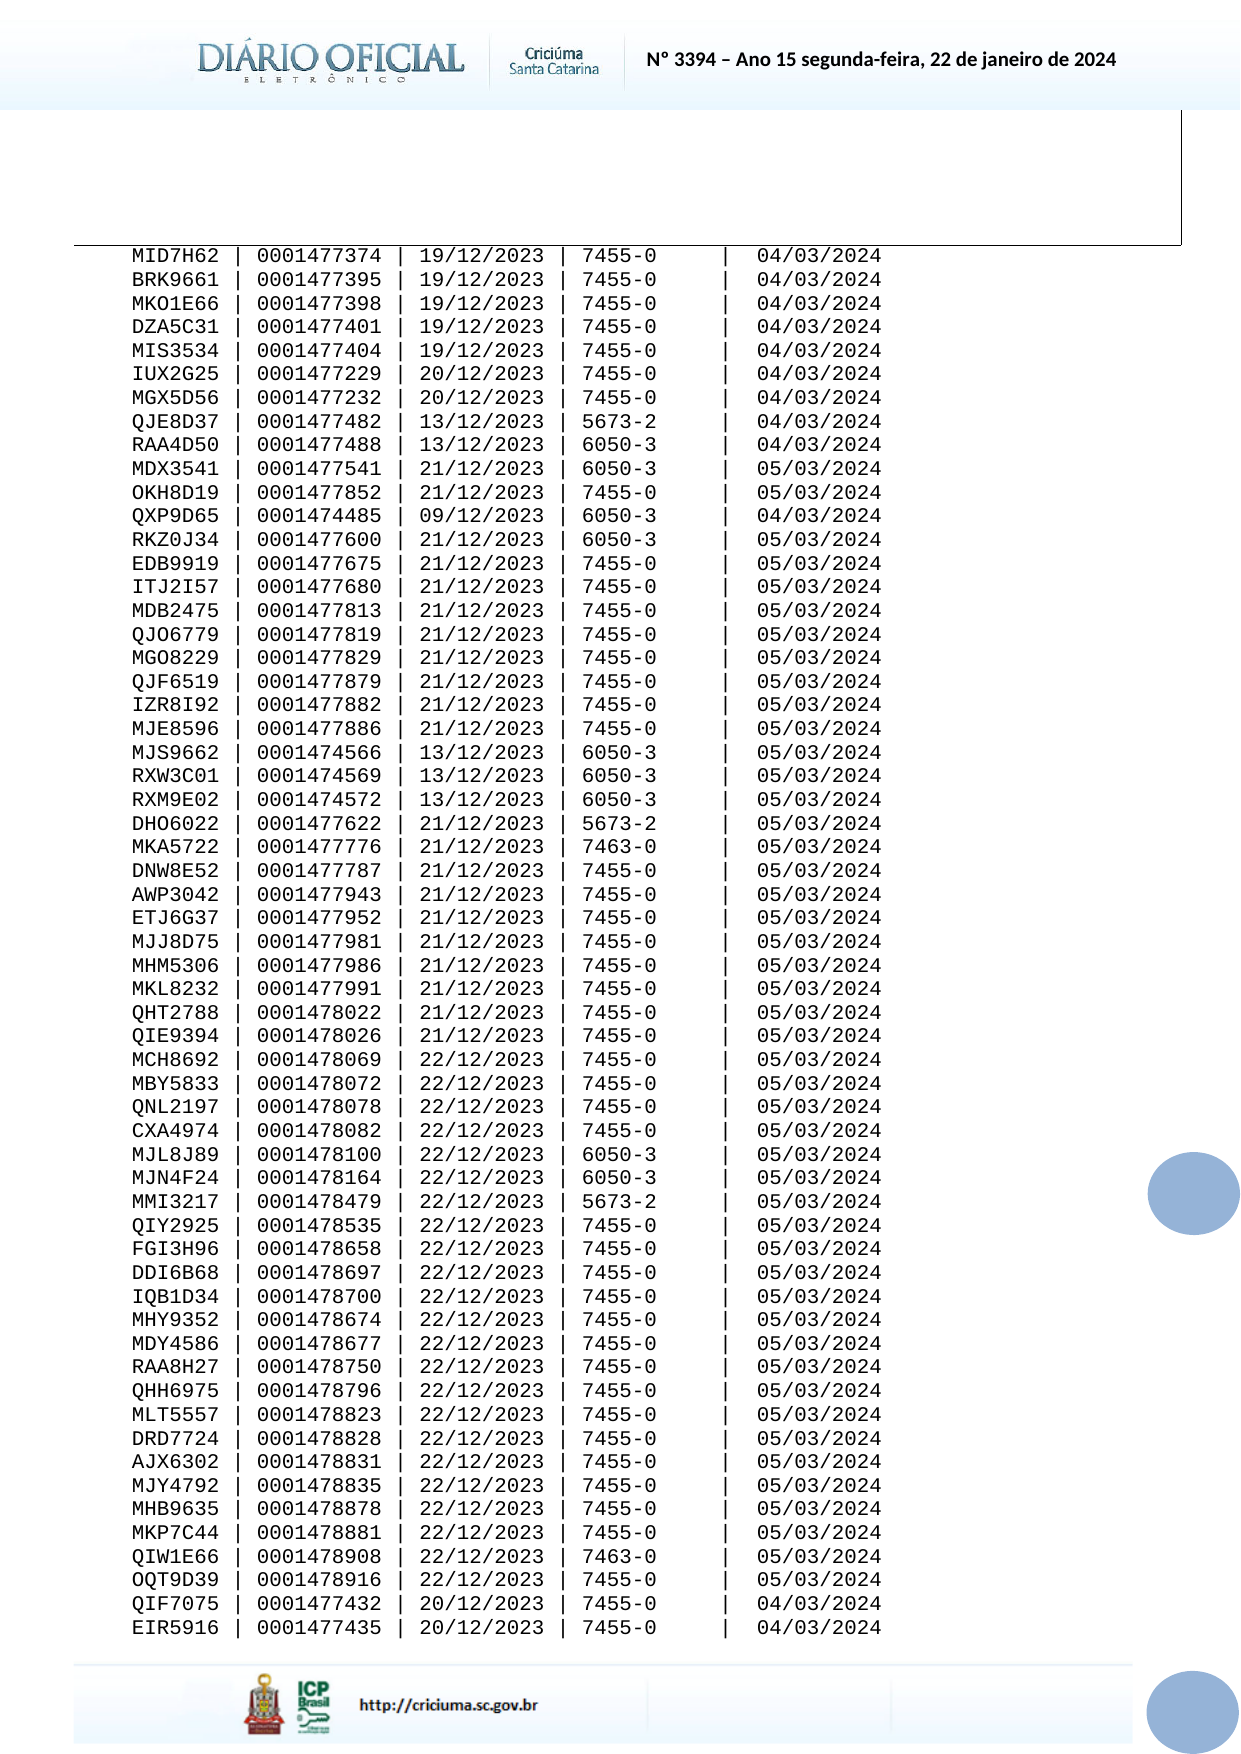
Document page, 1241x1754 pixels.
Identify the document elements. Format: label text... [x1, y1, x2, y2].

text QHT2788 | 0001478022 | 21/12/2023 | 7455-0 | 05/03/2024 [44, 1002, 1181, 1026]
text MHB9635 | 0001478878 | 22/12/2023 | 7455-0 | 05/03/2024 [44, 1498, 1181, 1522]
text IUX2G25 | 0001477229 | 20/12/2023 | 7455-0 | 04/03/2024 [44, 363, 1181, 387]
text DNW8E52 | 0001477787 | 21/12/2023 | 7455-0 | 05/03/2024 [44, 860, 1181, 884]
text DHO6022 | 0001477622 | 21/12/2023 | 5673-2 | 05/03/2024 [44, 813, 1181, 836]
text RKZ0J34 | 0001477600 | 21/12/2023 | 6050-3 | 05/03/2024 [44, 529, 1181, 553]
text MGX5D56 | 0001477232 | 20/12/2023 | 7455-0 | 04/03/2024 [44, 387, 1181, 411]
text QJE8D37 | 0001477482 | 13/12/2023 | 5673-2 | 04/03/2024 [44, 411, 1181, 434]
text MJY4792 | 0001478835 | 22/12/2023 | 7455-0 | 05/03/2024 [44, 1475, 1181, 1498]
text MJL8J89 | 0001478100 | 22/12/2023 | 6050-3 | 05/03/2024 [44, 1144, 1181, 1167]
text QJF6519 | 0001477879 | 21/12/2023 | 7455-0 | 05/03/2024 [44, 671, 1181, 694]
text MJE8596 | 0001477886 | 21/12/2023 | 7455-0 | 05/03/2024 [44, 718, 1181, 742]
text QIW1E66 | 0001478908 | 22/12/2023 | 7463-0 | 05/03/2024 [44, 1546, 1181, 1569]
text EDB9919 | 0001477675 | 21/12/2023 | 7455-0 | 05/03/2024 [44, 553, 1181, 576]
text QNL2197 | 0001478078 | 22/12/2023 | 7455-0 | 05/03/2024 [44, 1096, 1181, 1120]
text QJO6779 | 0001477819 | 21/12/2023 | 7455-0 | 05/03/2024 [44, 623, 1181, 647]
text RAA8H27 | 0001478750 | 22/12/2023 | 7455-0 | 05/03/2024 [44, 1357, 1181, 1380]
text MIS3534 | 0001477404 | 19/12/2023 | 7455-0 | 04/03/2024 [44, 340, 1181, 363]
text DZA5C31 | 0001477401 | 19/12/2023 | 7455-0 | 04/03/2024 [44, 316, 1181, 340]
text QIE9394 | 0001478026 | 21/12/2023 | 7455-0 | 05/03/2024 [44, 1026, 1181, 1049]
text FGI3H96 | 0001478658 | 22/12/2023 | 7455-0 | 05/03/2024 [44, 1238, 1181, 1262]
text MLT5557 | 0001478823 | 22/12/2023 | 7455-0 | 05/03/2024 [44, 1404, 1181, 1427]
text DDI6B68 | 0001478697 | 22/12/2023 | 7455-0 | 05/03/2024 [44, 1262, 1181, 1286]
text MJJ8D75 | 0001477981 | 21/12/2023 | 7455-0 | 05/03/2024 [44, 931, 1181, 954]
text MCH8692 | 0001478069 | 22/12/2023 | 7455-0 | 05/03/2024 [44, 1049, 1181, 1073]
text OQT9D39 | 0001478916 | 22/12/2023 | 7455-0 | 05/03/2024 [44, 1569, 1181, 1593]
text IQB1D34 | 0001478700 | 22/12/2023 | 7455-0 | 05/03/2024 [44, 1286, 1181, 1309]
text IZR8I92 | 0001477882 | 21/12/2023 | 7455-0 | 05/03/2024 [44, 694, 1181, 718]
text BRK9661 | 0001477395 | 19/12/2023 | 7455-0 | 04/03/2024 [44, 269, 1181, 292]
text DRD7724 | 0001478828 | 22/12/2023 | 7455-0 | 05/03/2024 [44, 1427, 1181, 1451]
text ETJ6G37 | 0001477952 | 21/12/2023 | 7455-0 | 05/03/2024 [44, 907, 1181, 931]
text MKL8232 | 0001477991 | 21/12/2023 | 7455-0 | 05/03/2024 [44, 978, 1181, 1002]
text EIR5916 | 0001477435 | 20/12/2023 | 7455-0 | 04/03/2024 [44, 1617, 1181, 1640]
text MBY5833 | 0001478072 | 22/12/2023 | 7455-0 | 05/03/2024 [44, 1073, 1181, 1096]
text QIF7075 | 0001477432 | 20/12/2023 | 7455-0 | 04/03/2024 [44, 1593, 1181, 1617]
text MID7H62 | 0001477374 | 19/12/2023 | 7455-0 | 04/03/2024 [44, 245, 1181, 269]
text MJS9662 | 0001474566 | 13/12/2023 | 6050-3 | 05/03/2024 [44, 742, 1181, 765]
text ITJ2I57 | 0001477680 | 21/12/2023 | 7455-0 | 05/03/2024 [44, 576, 1181, 600]
text MDX3541 | 0001477541 | 21/12/2023 | 6050-3 | 05/03/2024 [44, 458, 1181, 482]
text MKA5722 | 0001477776 | 21/12/2023 | 7463-0 | 05/03/2024 [44, 836, 1181, 860]
text CXA4974 | 0001478082 | 22/12/2023 | 7455-0 | 05/03/2024 [44, 1120, 1181, 1144]
text MGO8229 | 0001477829 | 21/12/2023 | 7455-0 | 05/03/2024 [44, 647, 1181, 671]
text MMI3217 | 0001478479 | 22/12/2023 | 5673-2 | 05/03/2024 [44, 1191, 1153, 1215]
text MJN4F24 | 0001478164 | 22/12/2023 | 6050-3 | 05/03/2024 [44, 1167, 1157, 1191]
text AWP3042 | 0001477943 | 21/12/2023 | 7455-0 | 05/03/2024 [44, 884, 1181, 907]
text QXP9D65 | 0001474485 | 09/12/2023 | 6050-3 | 04/03/2024 [44, 505, 1181, 529]
text MKP7C44 | 0001478881 | 22/12/2023 | 7455-0 | 05/03/2024 [44, 1522, 1181, 1546]
text AJX6302 | 0001478831 | 22/12/2023 | 7455-0 | 05/03/2024 [44, 1451, 1181, 1475]
text RAA4D50 | 0001477488 | 13/12/2023 | 6050-3 | 04/03/2024 [44, 434, 1181, 458]
text MHM5306 | 0001477986 | 21/12/2023 | 7455-0 | 05/03/2024 [44, 954, 1181, 978]
text MDY4586 | 0001478677 | 22/12/2023 | 7455-0 | 05/03/2024 [44, 1333, 1181, 1357]
text OKH8D19 | 0001477852 | 21/12/2023 | 7455-0 | 05/03/2024 [44, 482, 1181, 505]
text QHH6975 | 0001478796 | 22/12/2023 | 7455-0 | 05/03/2024 [44, 1380, 1181, 1404]
text RXM9E02 | 0001474572 | 13/12/2023 | 6050-3 | 05/03/2024 [44, 789, 1181, 813]
text RXW3C01 | 0001474569 | 13/12/2023 | 6050-3 | 05/03/2024 [44, 765, 1181, 789]
text MDB2475 | 0001477813 | 21/12/2023 | 7455-0 | 05/03/2024 [44, 600, 1181, 623]
text QIY2925 | 0001478535 | 22/12/2023 | 7455-0 | 05/03/2024 [44, 1215, 1181, 1238]
text MKO1E66 | 0001477398 | 19/12/2023 | 7455-0 | 04/03/2024 [44, 292, 1181, 316]
text MHY9352 | 0001478674 | 22/12/2023 | 7455-0 | 05/03/2024 [44, 1309, 1181, 1333]
